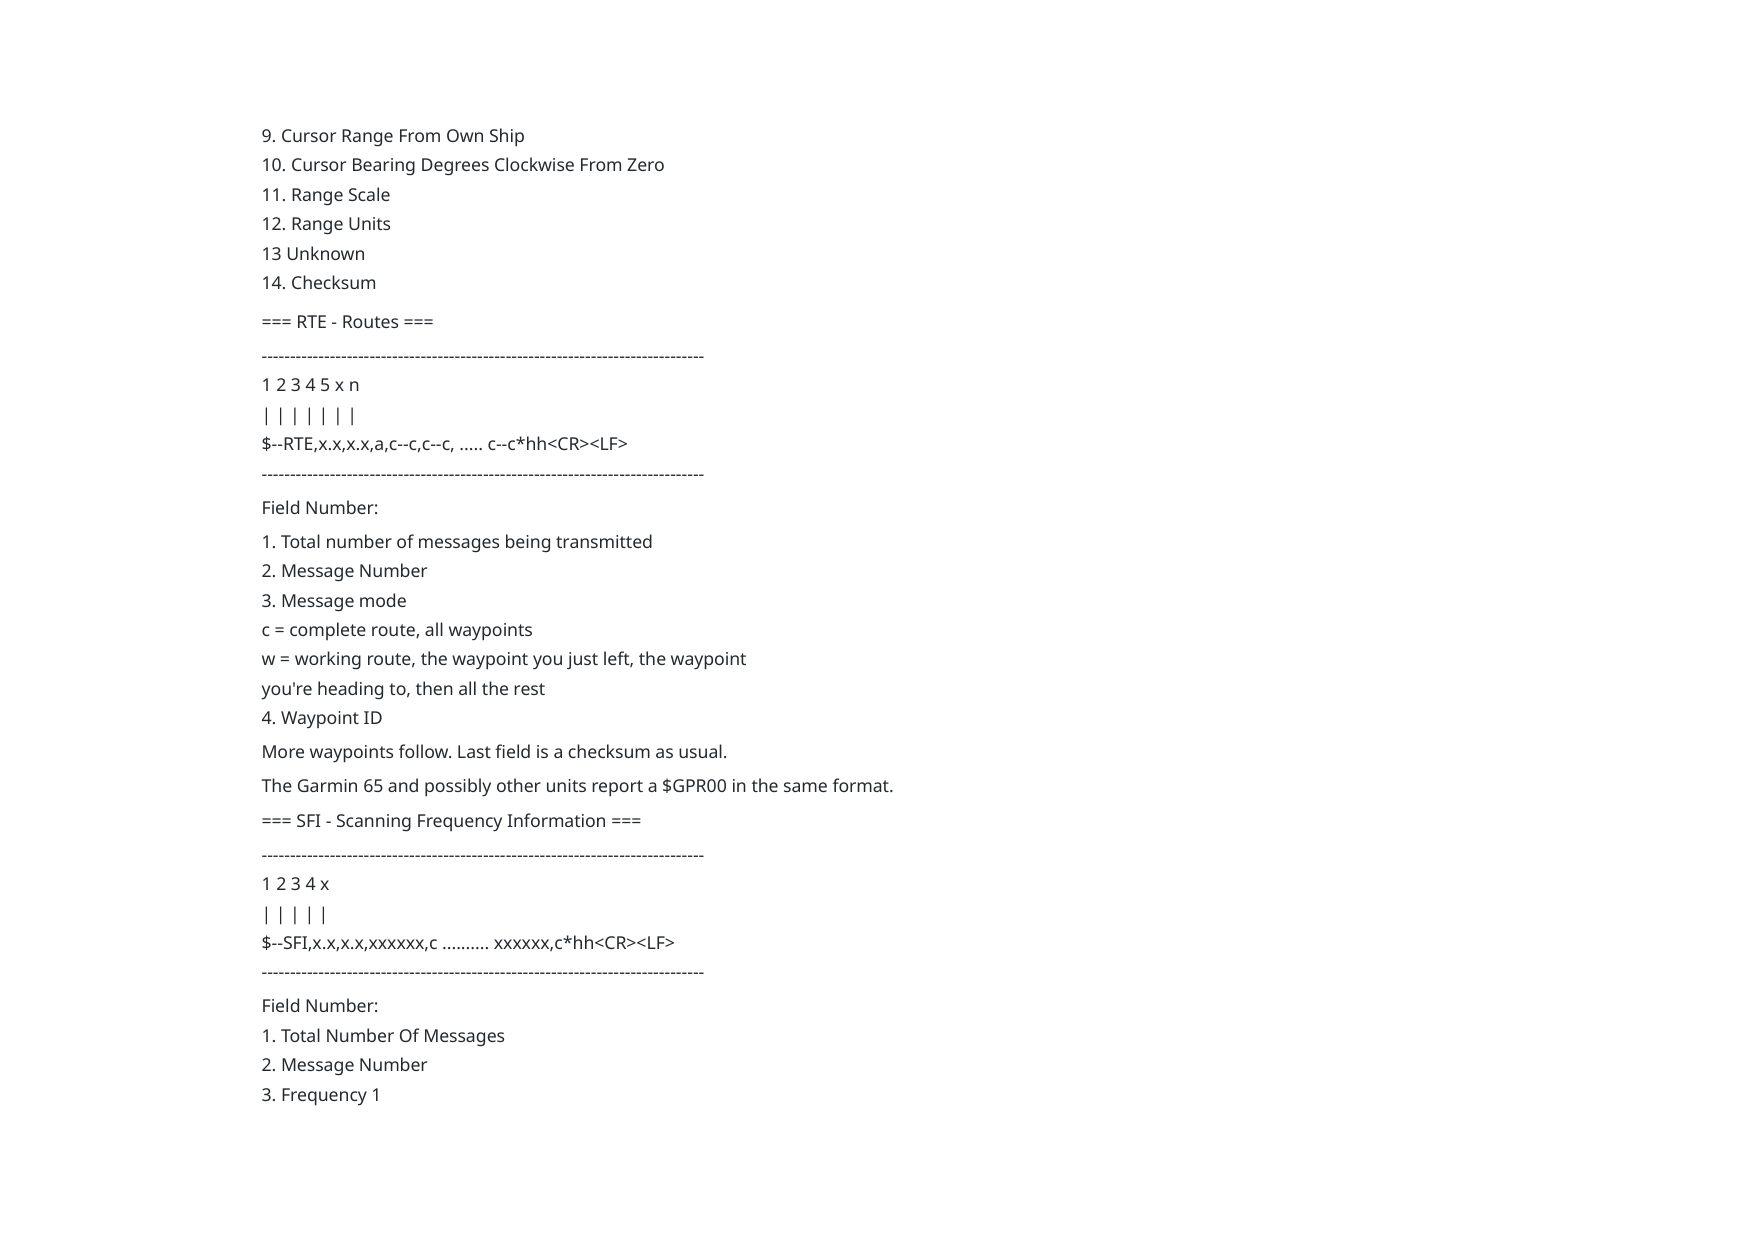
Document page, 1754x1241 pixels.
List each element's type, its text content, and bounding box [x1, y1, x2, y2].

table_cell [118, 426, 261, 456]
table_cell [261, 764, 1636, 768]
table_cell [261, 798, 1636, 803]
table_cell [118, 236, 261, 265]
table_cell | | | | | | | [261, 397, 1636, 426]
table_cell === RTE - Routes === [261, 304, 1636, 333]
table_cell [118, 524, 261, 553]
table_cell [118, 803, 261, 832]
table_cell 1 2 3 4 5 x n [261, 368, 1636, 397]
table_cell [118, 333, 261, 338]
table_cell [261, 730, 1636, 734]
table_cell [118, 368, 261, 397]
table_cell === SFI - Scanning Frequency Information === [261, 803, 1636, 832]
table_cell [118, 304, 261, 333]
table_cell 2. Message Number [261, 1047, 1636, 1077]
table_cell [118, 989, 261, 1018]
table_cell [118, 798, 261, 803]
table_cell 13 Unknown [261, 236, 1636, 265]
table_cell ------------------------------------------------------------------------------ [261, 456, 1636, 485]
table_cell you're heading to, then all the rest [261, 671, 1636, 700]
table_cell [118, 338, 261, 367]
table_cell [118, 397, 261, 426]
table_cell Field Number: [261, 989, 1636, 1018]
table_cell 3. Message mode [261, 583, 1636, 612]
table_cell Field Number: [261, 490, 1636, 519]
table_cell [118, 1047, 261, 1077]
table_cell [118, 456, 261, 485]
table_cell [118, 896, 261, 925]
table_cell [118, 734, 261, 764]
table_cell [261, 299, 1636, 304]
table_cell 9. Cursor Range From Own Ship [261, 118, 1636, 147]
table_cell [118, 583, 261, 612]
table_cell 4. Waypoint ID [261, 700, 1636, 729]
table_cell [261, 485, 1636, 490]
table_cell [118, 764, 261, 768]
table_cell 11. Range Scale [261, 177, 1636, 206]
table_cell [118, 612, 261, 641]
table_cell The Garmin 65 and possibly other units report a $GPR00 in the same format. [261, 769, 1636, 798]
table_cell [118, 485, 261, 490]
table_cell w = working route, the waypoint you just left, the waypoint [261, 641, 1636, 671]
table_cell 1. Total Number Of Messages [261, 1018, 1636, 1047]
table_cell [118, 118, 261, 147]
table_cell [261, 984, 1636, 988]
table_cell [118, 671, 261, 700]
table_cell ------------------------------------------------------------------------------ [261, 837, 1636, 866]
table_cell [118, 1018, 261, 1047]
table_cell | | | | | [261, 896, 1636, 925]
table_cell [261, 333, 1636, 338]
table_cell [118, 206, 261, 236]
table_cell [261, 294, 1636, 299]
table_cell [118, 519, 261, 524]
table_cell [118, 641, 261, 671]
table_cell c = complete route, all waypoints [261, 612, 1636, 641]
table_cell [118, 700, 261, 729]
table_cell [118, 265, 261, 294]
table_cell 10. Cursor Bearing Degrees Clockwise From Zero [261, 148, 1636, 177]
table_cell [118, 954, 261, 984]
table_cell 12. Range Units [261, 206, 1636, 236]
table_cell [118, 553, 261, 583]
table_cell [118, 148, 261, 177]
table_cell 1. Total number of messages being transmitted [261, 524, 1636, 553]
table_cell $--RTE,x.x,x.x,a,c--c,c--c, ..... c--c*hh<CR><LF> [261, 426, 1636, 456]
table_cell ------------------------------------------------------------------------------ [261, 954, 1636, 984]
table_cell [118, 925, 261, 954]
table_cell [118, 1077, 261, 1106]
table_cell [261, 832, 1636, 837]
table_cell ------------------------------------------------------------------------------ [261, 338, 1636, 367]
table_cell $--SFI,x.x,x.x,xxxxxx,c .......... xxxxxx,c*hh<CR><LF> [261, 925, 1636, 954]
table_cell More waypoints follow. Last field is a checksum as usual. [261, 734, 1636, 764]
table_cell 2. Message Number [261, 553, 1636, 583]
table_cell [118, 769, 261, 798]
table_cell [261, 519, 1636, 524]
table_cell [118, 984, 261, 988]
table_cell [118, 294, 261, 299]
table_cell 3. Frequency 1 [261, 1077, 1636, 1106]
table_cell [118, 177, 261, 206]
table_cell [118, 837, 261, 866]
table_cell 1 2 3 4 x [261, 866, 1636, 896]
table_cell [118, 866, 261, 896]
table_cell [118, 730, 261, 734]
table_cell 14. Checksum [261, 265, 1636, 294]
table_cell [118, 490, 261, 519]
table_cell [118, 299, 261, 304]
table_cell [118, 832, 261, 837]
